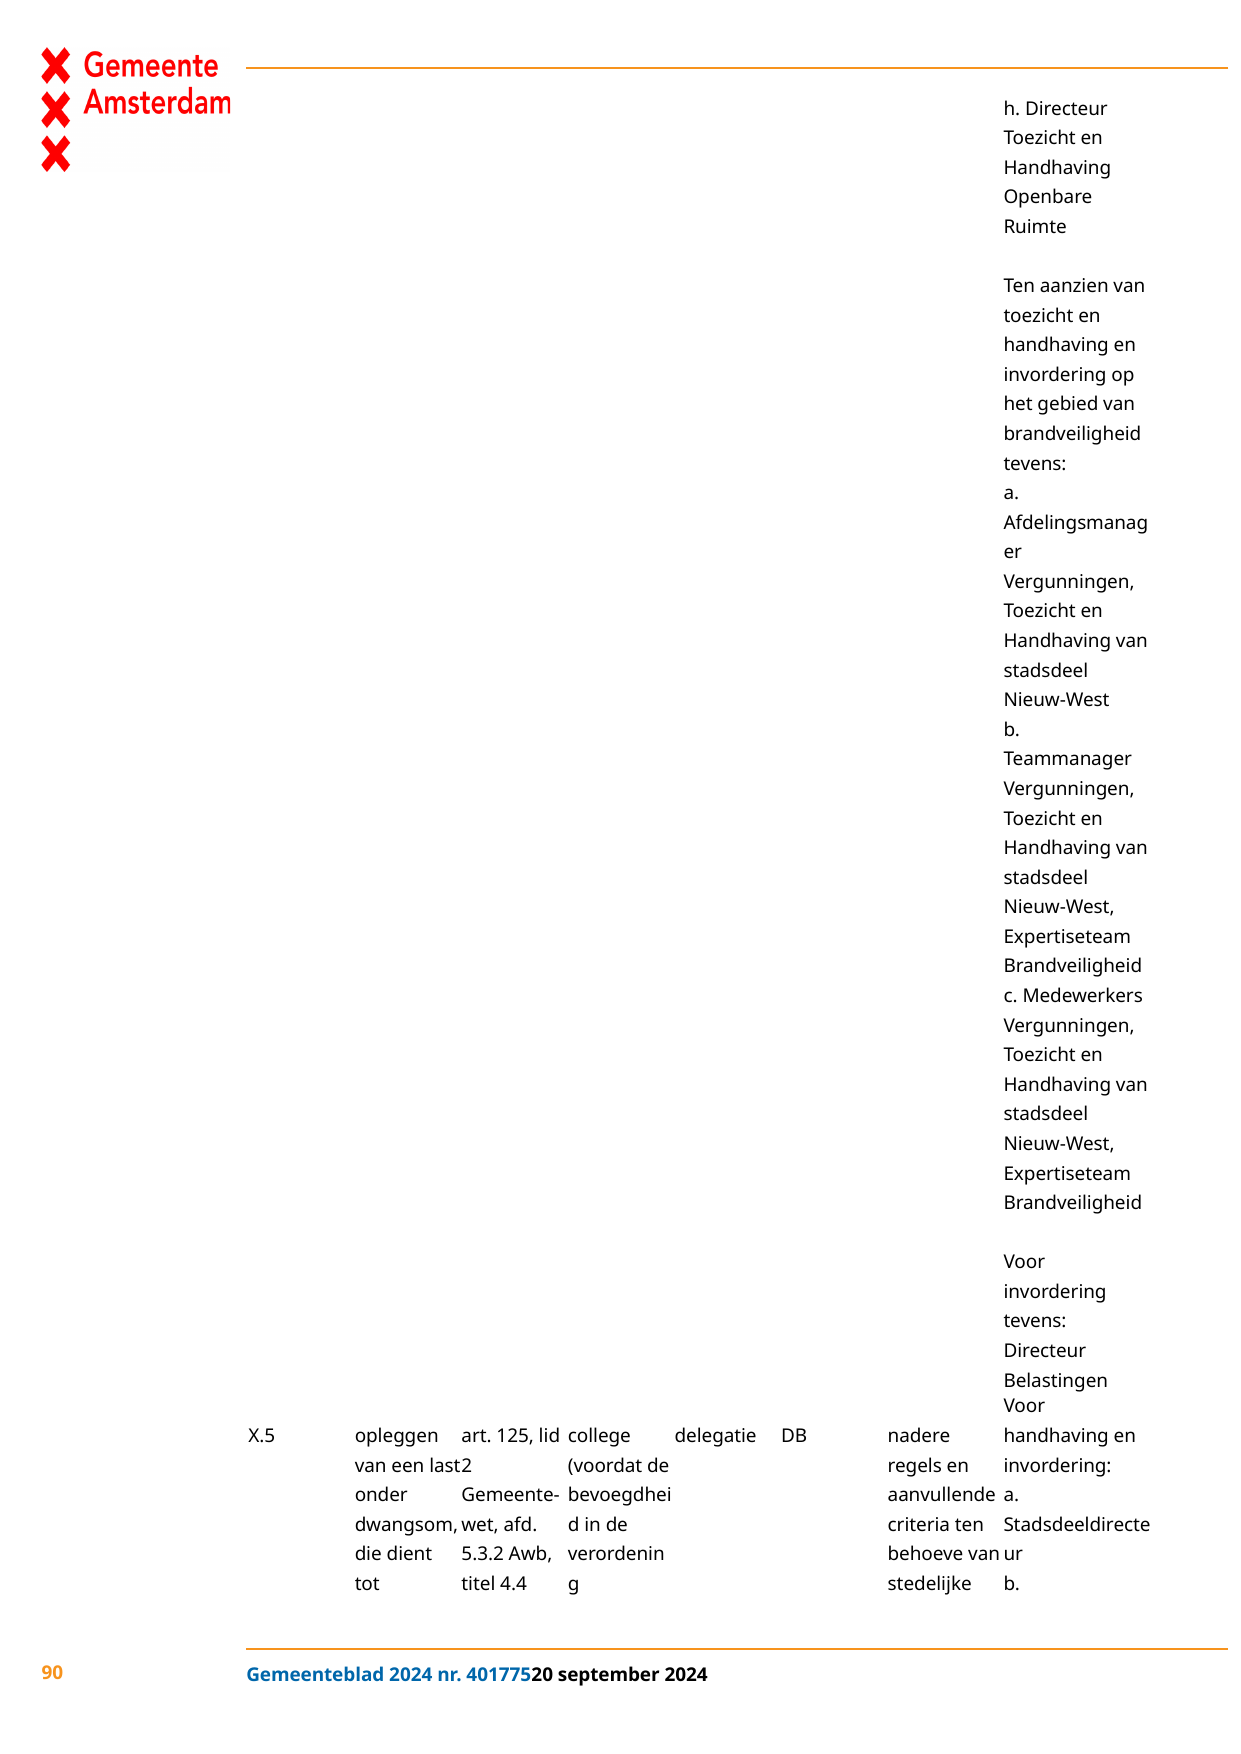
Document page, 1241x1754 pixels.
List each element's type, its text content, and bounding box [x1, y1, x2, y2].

table_cell [461, 95, 568, 1393]
table_cell [355, 95, 461, 1393]
table_cell DB [781, 1393, 887, 1596]
table_cell [568, 95, 674, 1393]
table_cell [674, 95, 781, 1393]
table_cell college (voordat de bevoegdheid in de verordening [568, 1393, 674, 1596]
table_cell Voor handhaving en invordering: a. Stadsdeeldirecteur b. [1003, 1393, 1152, 1596]
table_cell opleggen van een last onder dwangsom, die dient tot [355, 1393, 461, 1596]
table_cell delegatie [674, 1393, 781, 1596]
table_cell h. Directeur Toezicht en Handhaving Openbare Ruimte Ten aanzien van toezicht en handhaving en invordering op het gebied van brandveiligheid tevens: a. Afdelingsmanager Vergunningen, Toezicht en Handhaving van stadsdeel Nieuw-West b. Teammanager Vergunningen, Toezicht en Handhaving van stadsdeel Nieuw-West, Expertiseteam Brandveiligheid c. Medewerkers Vergunningen, Toezicht en Handhaving van stadsdeel Nieuw-West, Expertiseteam Brandveiligheid Voor invordering tevens: Directeur Belastingen [1003, 95, 1152, 1393]
table_cell [248, 95, 354, 1393]
table_cell nadere regels en aanvullende criteria ten behoeve van stedelijke [888, 1393, 1003, 1596]
table_cell [888, 95, 1003, 1393]
table_cell [781, 95, 887, 1393]
table_cell art. 125, lid 2 Gemeente-wet, afd. 5.3.2 Awb, titel 4.4 [461, 1393, 568, 1596]
picture [41, 47, 231, 172]
table_cell X.5 [248, 1393, 354, 1596]
